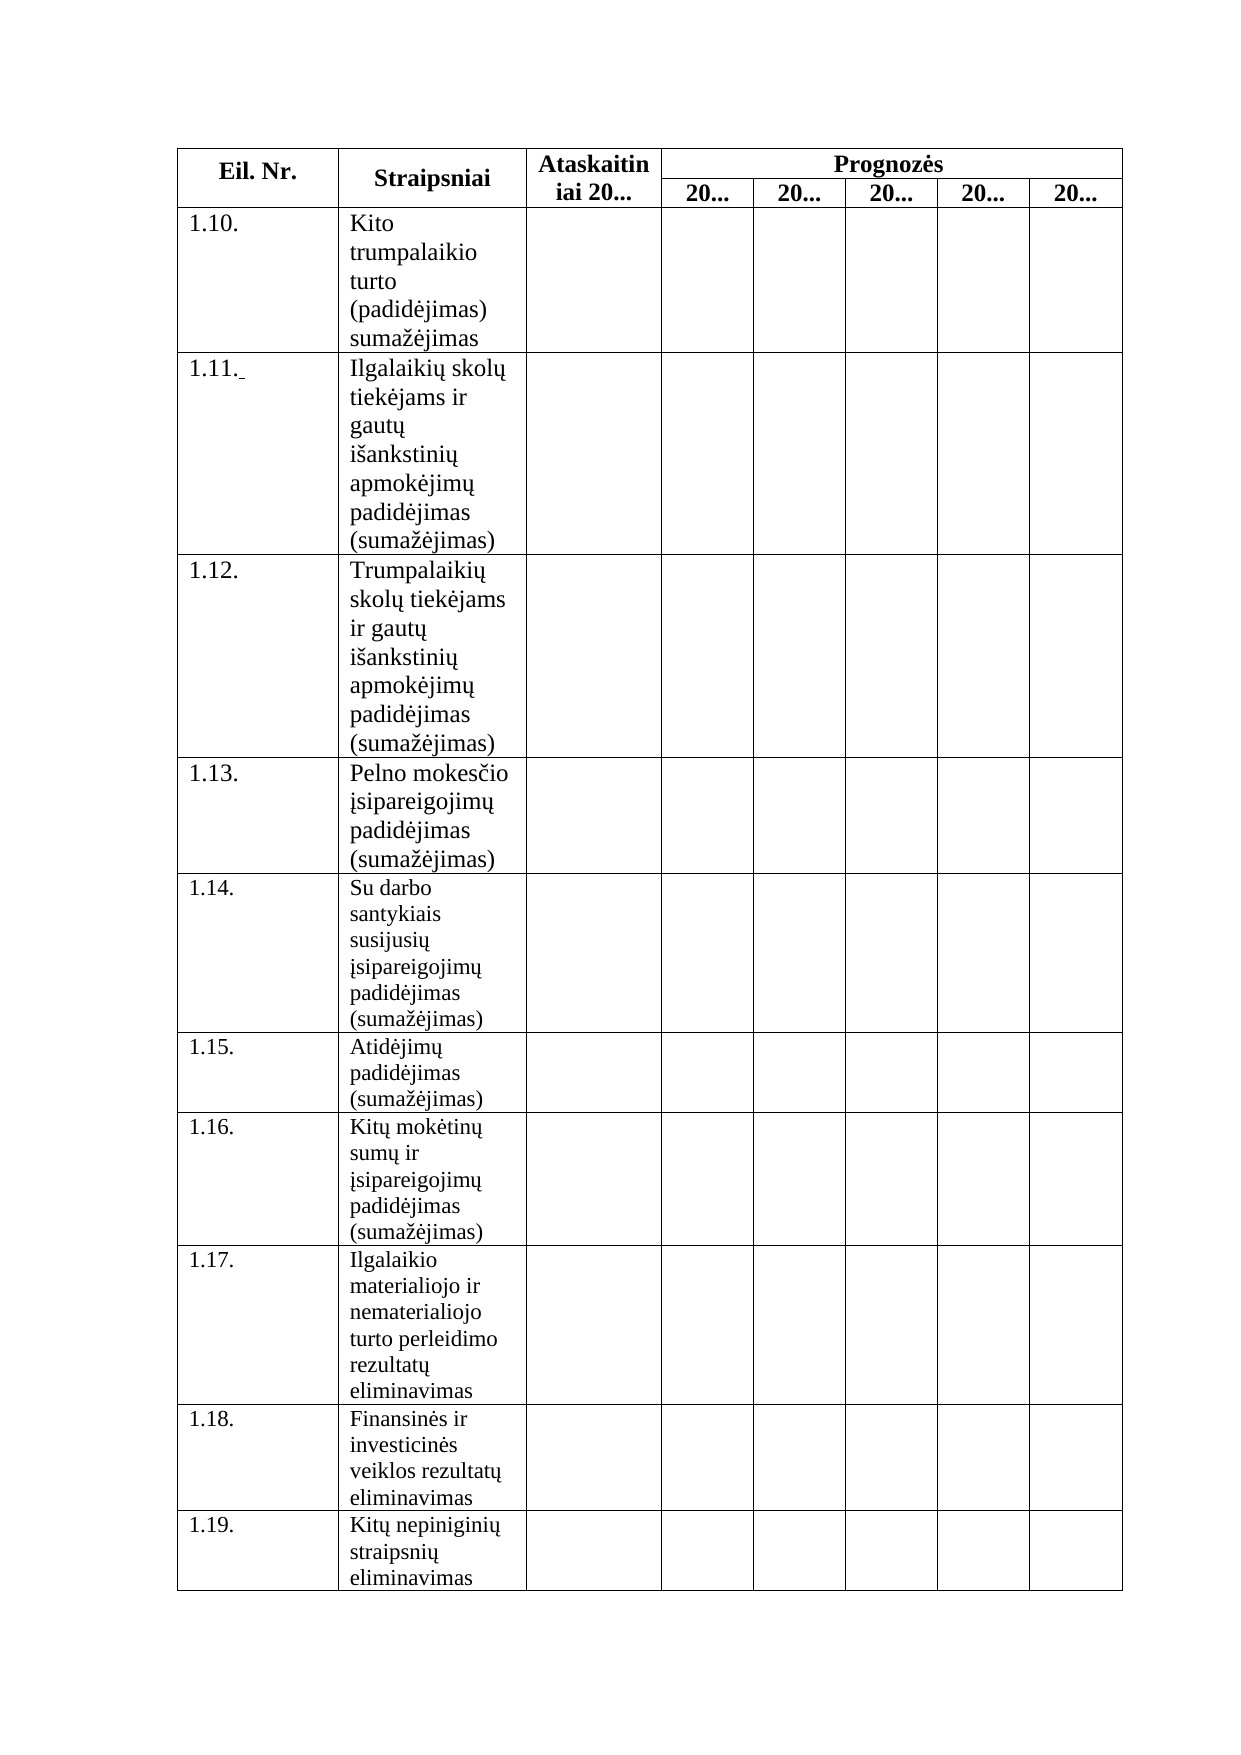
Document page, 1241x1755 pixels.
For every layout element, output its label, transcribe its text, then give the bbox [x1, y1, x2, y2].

table_cell [846, 874, 937, 1032]
table_cell 1.19. [178, 1511, 338, 1590]
table_cell [527, 1033, 661, 1112]
table_cell [754, 1113, 845, 1245]
table_cell 20... [754, 179, 845, 207]
table_cell [846, 758, 937, 873]
table_cell Kito trumpalaikio turto (padidėjimas) sumažėjimas [339, 208, 526, 352]
table_cell Kitų mokėtinų sumų ir įsipareigojimų padidėjimas (sumažėjimas) [339, 1113, 526, 1245]
table_cell [1030, 1113, 1122, 1245]
table_cell [527, 874, 661, 1032]
table_cell [662, 208, 753, 352]
table_cell [846, 1246, 937, 1404]
table_cell [1030, 874, 1122, 1032]
table_cell Ilgalaikių skolų tiekėjams ir gautų išankstinių apmokėjimų padidėjimas (sumažėjimas) [339, 353, 526, 554]
table_cell [938, 208, 1029, 352]
table_cell 1.18. [178, 1405, 338, 1510]
table_cell [662, 353, 753, 554]
table_cell 1.15. [178, 1033, 338, 1112]
table_cell 20... [846, 179, 937, 207]
table_cell Finansinės ir investicinės veiklos rezultatų eliminavimas [339, 1405, 526, 1510]
table_cell [846, 1033, 937, 1112]
table_cell [527, 1113, 661, 1245]
table_cell [754, 208, 845, 352]
table_cell Su darbo santykiais susijusių įsipareigojimų padidėjimas (sumažėjimas) [339, 874, 526, 1032]
table_cell [754, 555, 845, 757]
table_header Straipsniai [339, 149, 526, 207]
table_cell Ilgalaikio materialiojo ir nematerialiojo turto perleidimo rezultatų eliminavimas [339, 1246, 526, 1404]
table_cell [662, 758, 753, 873]
table_cell 20... [938, 179, 1029, 207]
table_cell [1030, 1511, 1122, 1590]
table_cell [662, 874, 753, 1032]
table_cell [1030, 1033, 1122, 1112]
table_cell [938, 1113, 1029, 1245]
table_cell [1030, 555, 1122, 757]
table_cell [527, 208, 661, 352]
table_cell [938, 874, 1029, 1032]
table_cell [662, 555, 753, 757]
table_cell [527, 1405, 661, 1510]
table_cell Atidėjimų padidėjimas (sumažėjimas) [339, 1033, 526, 1112]
table_cell [1030, 208, 1122, 352]
table_cell [1030, 1246, 1122, 1404]
table_cell 1.16. [178, 1113, 338, 1245]
table_cell Kitų nepiniginių straipsnių eliminavimas [339, 1511, 526, 1590]
table_cell [938, 555, 1029, 757]
table_header Ataskaitiniai 20... metai [527, 149, 661, 207]
table_cell [754, 353, 845, 554]
table_cell [527, 555, 661, 757]
table_cell 20... [1030, 179, 1122, 207]
table_cell [662, 1405, 753, 1510]
table_cell 1.12. [178, 555, 338, 757]
table_cell [662, 1033, 753, 1112]
table_cell 1.14. [178, 874, 338, 1032]
table_cell [938, 1511, 1029, 1590]
table_cell [1030, 1405, 1122, 1510]
table_header Eil. Nr. [178, 149, 338, 207]
table_cell [846, 555, 937, 757]
table_cell [938, 758, 1029, 873]
table_cell Trumpalaikių skolų tiekėjams ir gautų išankstinių apmokėjimų padidėjimas (sumažėjimas) [339, 555, 526, 757]
table_cell [938, 353, 1029, 554]
table_cell [754, 874, 845, 1032]
table_cell 1.10. [178, 208, 338, 352]
table_cell [846, 1405, 937, 1510]
table_cell [662, 1113, 753, 1245]
table_cell 20... [662, 179, 753, 207]
table_cell [527, 1511, 661, 1590]
table_cell 1.13. [178, 758, 338, 873]
table_header Prognozės [662, 149, 1122, 177]
table_cell [846, 353, 937, 554]
table_cell [527, 1246, 661, 1404]
table_cell [846, 1113, 937, 1245]
table_cell [662, 1511, 753, 1590]
table_cell [662, 1246, 753, 1404]
table_cell 1.11. [178, 353, 338, 554]
table_cell [1030, 758, 1122, 873]
table_cell [1030, 353, 1122, 554]
table_cell [527, 353, 661, 554]
table_cell [846, 1511, 937, 1590]
table_cell [754, 758, 845, 873]
table_cell [527, 758, 661, 873]
table_cell [846, 208, 937, 352]
table_cell [938, 1405, 1029, 1510]
table_cell [754, 1511, 845, 1590]
table_cell Pelno mokesčio įsipareigojimų padidėjimas (sumažėjimas) [339, 758, 526, 873]
table_cell [938, 1033, 1029, 1112]
table_cell [754, 1033, 845, 1112]
table_cell [754, 1246, 845, 1404]
table_cell 1.17. [178, 1246, 338, 1404]
table_cell [938, 1246, 1029, 1404]
table_cell [754, 1405, 845, 1510]
